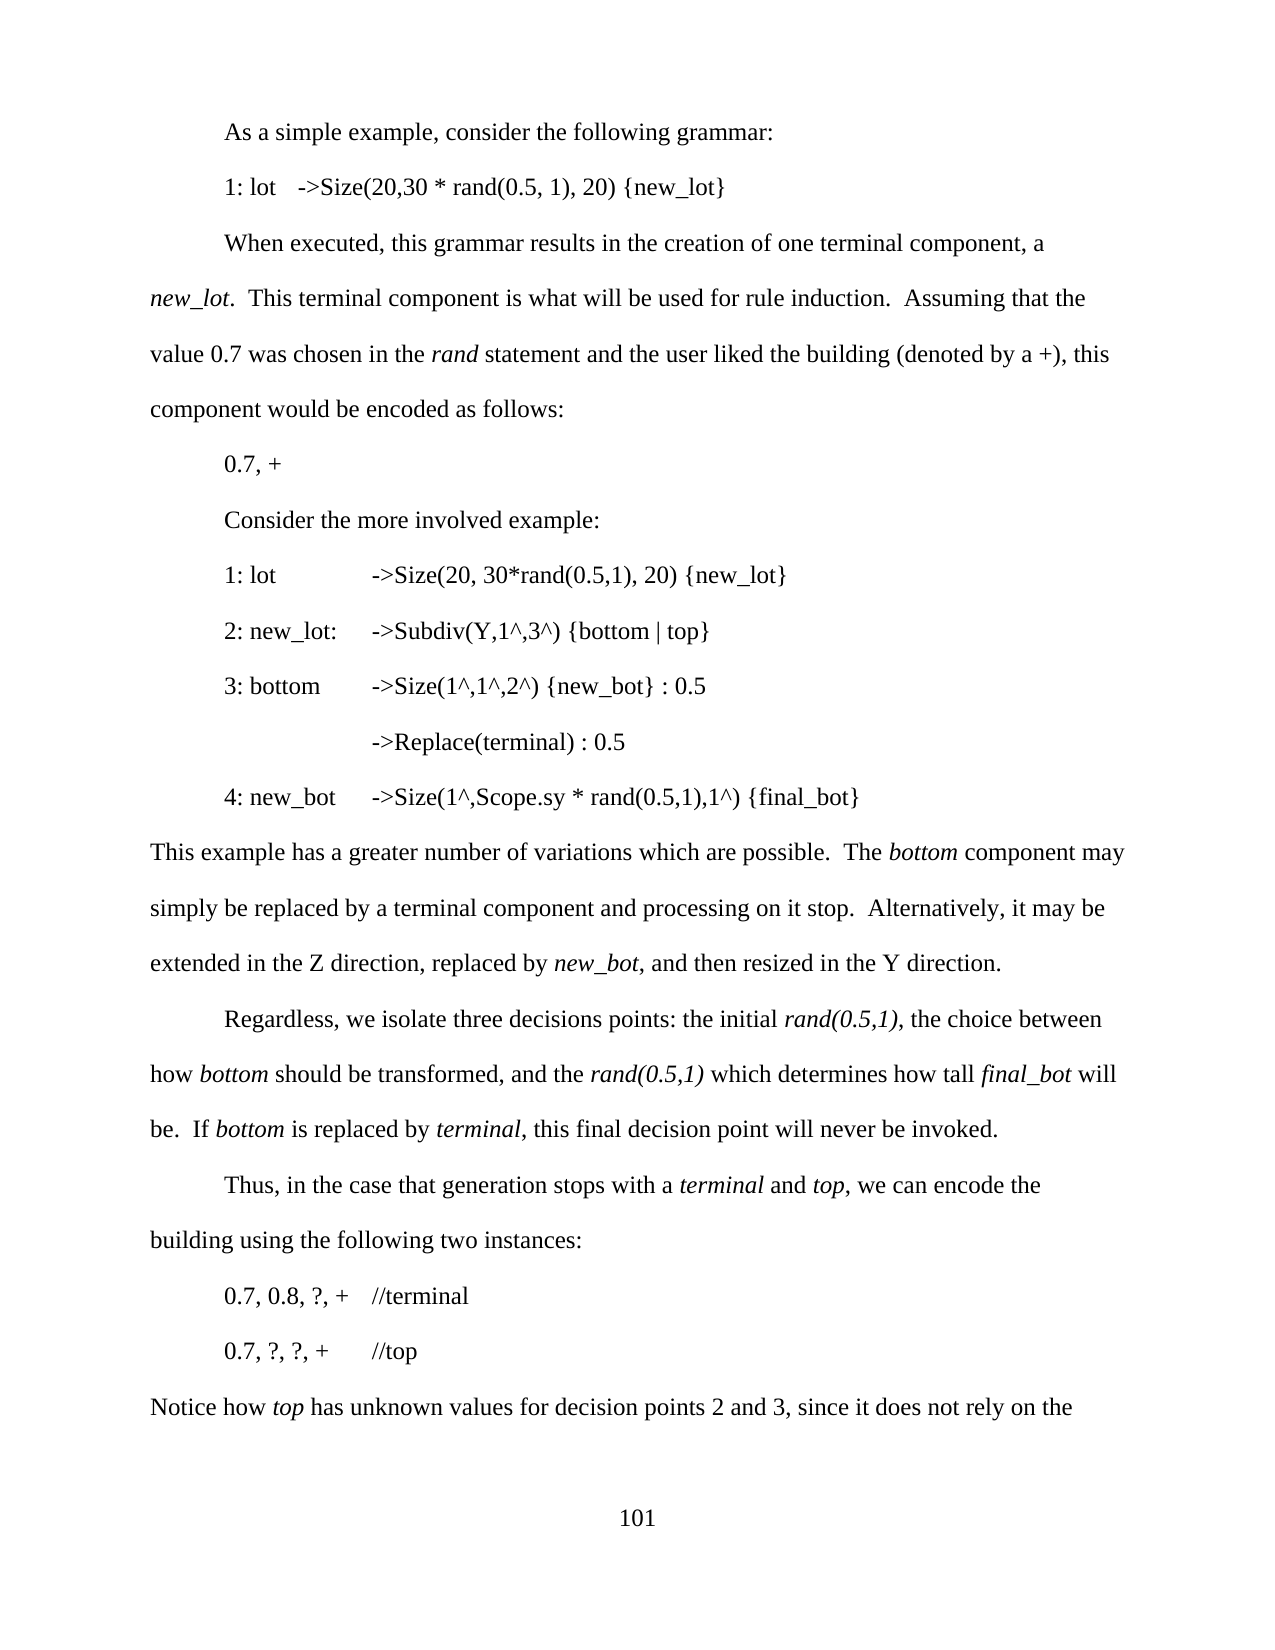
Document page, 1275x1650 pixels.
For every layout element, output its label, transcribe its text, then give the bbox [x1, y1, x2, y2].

text 2: new_lot: ->Subdiv(Y,1^,3^) {bottom | top} [150, 617, 1125, 644]
text When executed, this grammar results in the creation of one terminal component, a new_lot. This terminal component is what will be used for rule induction. Assuming that the value 0.7 was chosen in the rand statement and the user liked the building (denoted by a +), this component would be encoded as follows: [150, 229, 1125, 423]
text As a simple example, consider the following grammar: [150, 118, 1125, 146]
text 4: new_bot ->Size(1^,Scope.sy * rand(0.5,1),1^) {final_bot} [150, 783, 1125, 811]
text 1: lot ->Size(20, 30*rand(0.5,1), 20) {new_lot} [150, 561, 1125, 589]
text 0.7, ?, ?, + //top [150, 1337, 1125, 1365]
text 3: bottom ->Size(1^,1^,2^) {new_bot} : 0.5 [150, 672, 1125, 700]
text ->Replace(terminal) : 0.5 [150, 728, 1125, 755]
text This example has a greater number of variations which are possible. The bottom component may simply be replaced by a terminal component and processing on it stop. Alternatively, it may be extended in the Z direction, replaced by new_bot, and then resized in the Y direction. [150, 838, 1125, 977]
text 1: lot ->Size(20,30 * rand(0.5, 1), 20) {new_lot} [150, 173, 1125, 201]
text Notice how top has unknown values for decision points 2 and 3, since it does not rely on the [150, 1393, 1125, 1420]
text Regardless, we isolate three decisions points: the initial rand(0.5,1), the choice between how bottom should be transformed, and the rand(0.5,1) which determines how tall final_bot will be. If bottom is replaced by terminal, this final decision point will never be invoked. [150, 1005, 1125, 1143]
text Consider the more involved example: [150, 506, 1125, 534]
text 0.7, 0.8, ?, + //terminal [150, 1282, 1125, 1309]
text 0.7, + [150, 451, 1125, 478]
text Thus, in the case that generation stops with a terminal and top, we can encode the building using the following two instances: [150, 1171, 1125, 1254]
